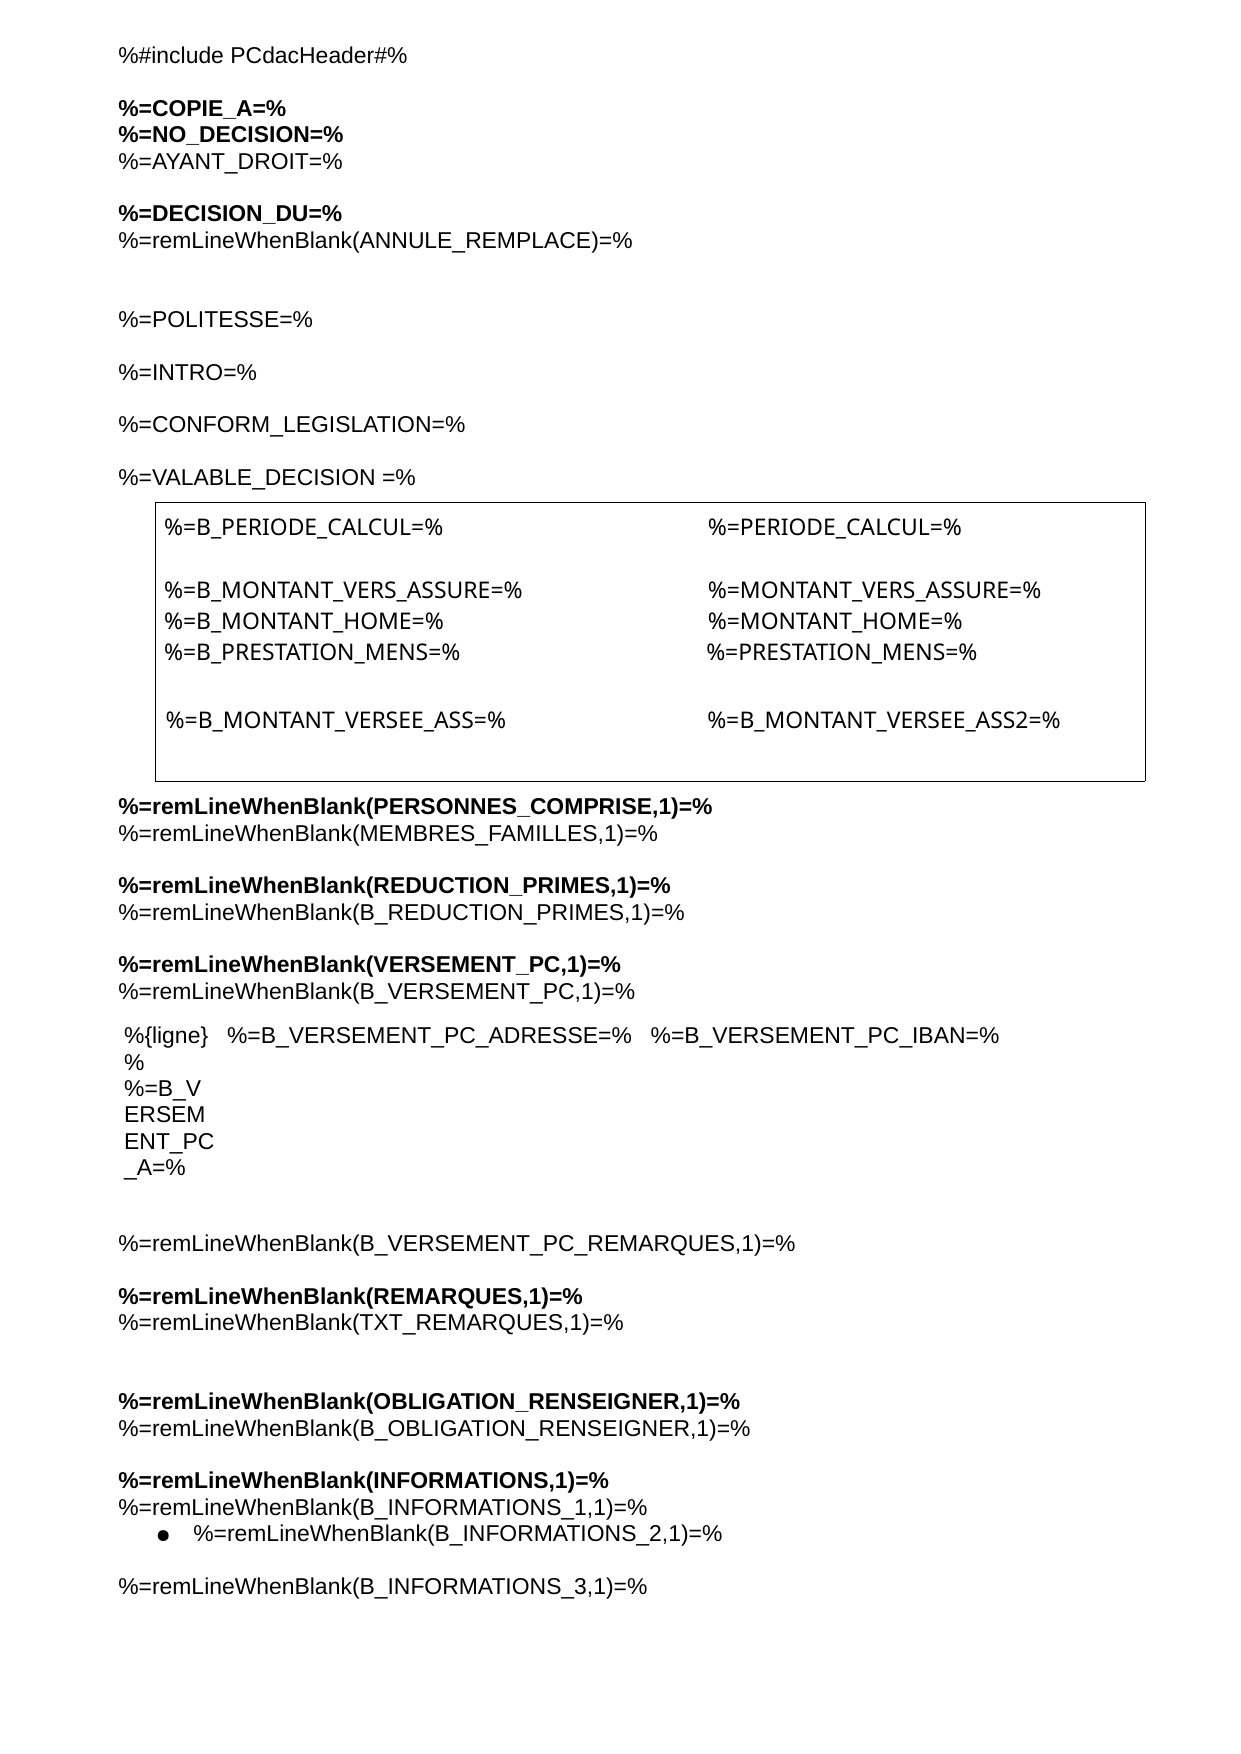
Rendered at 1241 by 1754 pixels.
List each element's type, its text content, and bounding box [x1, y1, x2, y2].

text %=remLineWhenBlank(TXT_REMARQUES,1)=% [118, 1309, 1182, 1336]
text %=remLineWhenBlank(PERSONNES_COMPRISE,1)=% [118, 490, 1182, 820]
text %=POLITESSE=% [118, 306, 1182, 358]
text %=VALABLE_DECISION =% [118, 464, 1182, 490]
text %=B_PRESTATION_MENS=% %=PRESTATION_MENS=% [164, 636, 1136, 667]
table_cell %=B_VERSEMENT_PC_IBAN=% [645, 1017, 1182, 1212]
text %=remLineWhenBlank(B_REDUCTION_PRIMES,1)=% [118, 899, 1182, 925]
table_header %=B_MONTANT_VERSEE_ASS=% [164, 699, 701, 741]
text %=remLineWhenBlank(B_VERSEMENT_PC_REMARQUES,1)=% [118, 1230, 1182, 1257]
text %=CONFORM_LEGISLATION=% [118, 411, 1182, 437]
text %=remLineWhenBlank(REMARQUES,1)=% [118, 1283, 1182, 1309]
text %=remLineWhenBlank(ANNULE_REMPLACE)=% [118, 227, 1182, 253]
text %=INTRO=% [118, 358, 1182, 385]
text %=remLineWhenBlank(REDUCTION_PRIMES,1)=% [118, 872, 1182, 899]
text %=AYANT_DROIT=% [118, 148, 1182, 174]
text %=remLineWhenBlank(B_VERSEMENT_PC,1)=% [118, 978, 1182, 1004]
table_cell %{ligne}%%=B_VERSEMENT_PC_A=% [118, 1017, 221, 1212]
text %=remLineWhenBlank(VERSEMENT_PC,1)=% [118, 951, 1182, 978]
text %=DECISION_DU=% [118, 200, 1182, 227]
text %=B_PERIODE_CALCUL=% %=PERIODE_CALCUL=% [164, 511, 1136, 542]
list %=remLineWhenBlank(B_INFORMATIONS_2,1)=% [156, 1520, 1182, 1546]
text %=COPIE_A=% [118, 95, 1182, 121]
text %=remLineWhenBlank(B_OBLIGATION_RENSEIGNER,1)=% [118, 1415, 1182, 1441]
text %=B_MONTANT_VERS_ASSURE=% %=MONTANT_VERS_ASSURE=% [164, 573, 1136, 605]
text %#include PCdacHeader#% [118, 42, 1182, 68]
table_cell %=B_VERSEMENT_PC_ADRESSE=% [221, 1017, 644, 1212]
text %=NO_DECISION=% [118, 121, 1182, 148]
text %=remLineWhenBlank(OBLIGATION_RENSEIGNER,1)=% [118, 1388, 1182, 1415]
text %=remLineWhenBlank(INFORMATIONS,1)=% [118, 1467, 1182, 1494]
table_header %=B_MONTANT_VERSEE_ASS2=% [701, 699, 1136, 741]
text %=B_MONTANT_HOME=% %=MONTANT_HOME=% [164, 605, 1136, 636]
text %=remLineWhenBlank(B_INFORMATIONS_1,1)=% [118, 1494, 1182, 1520]
text %=remLineWhenBlank(B_INFORMATIONS_3,1)=% [118, 1573, 1182, 1599]
text %=remLineWhenBlank(MEMBRES_FAMILLES,1)=% [118, 820, 1182, 846]
